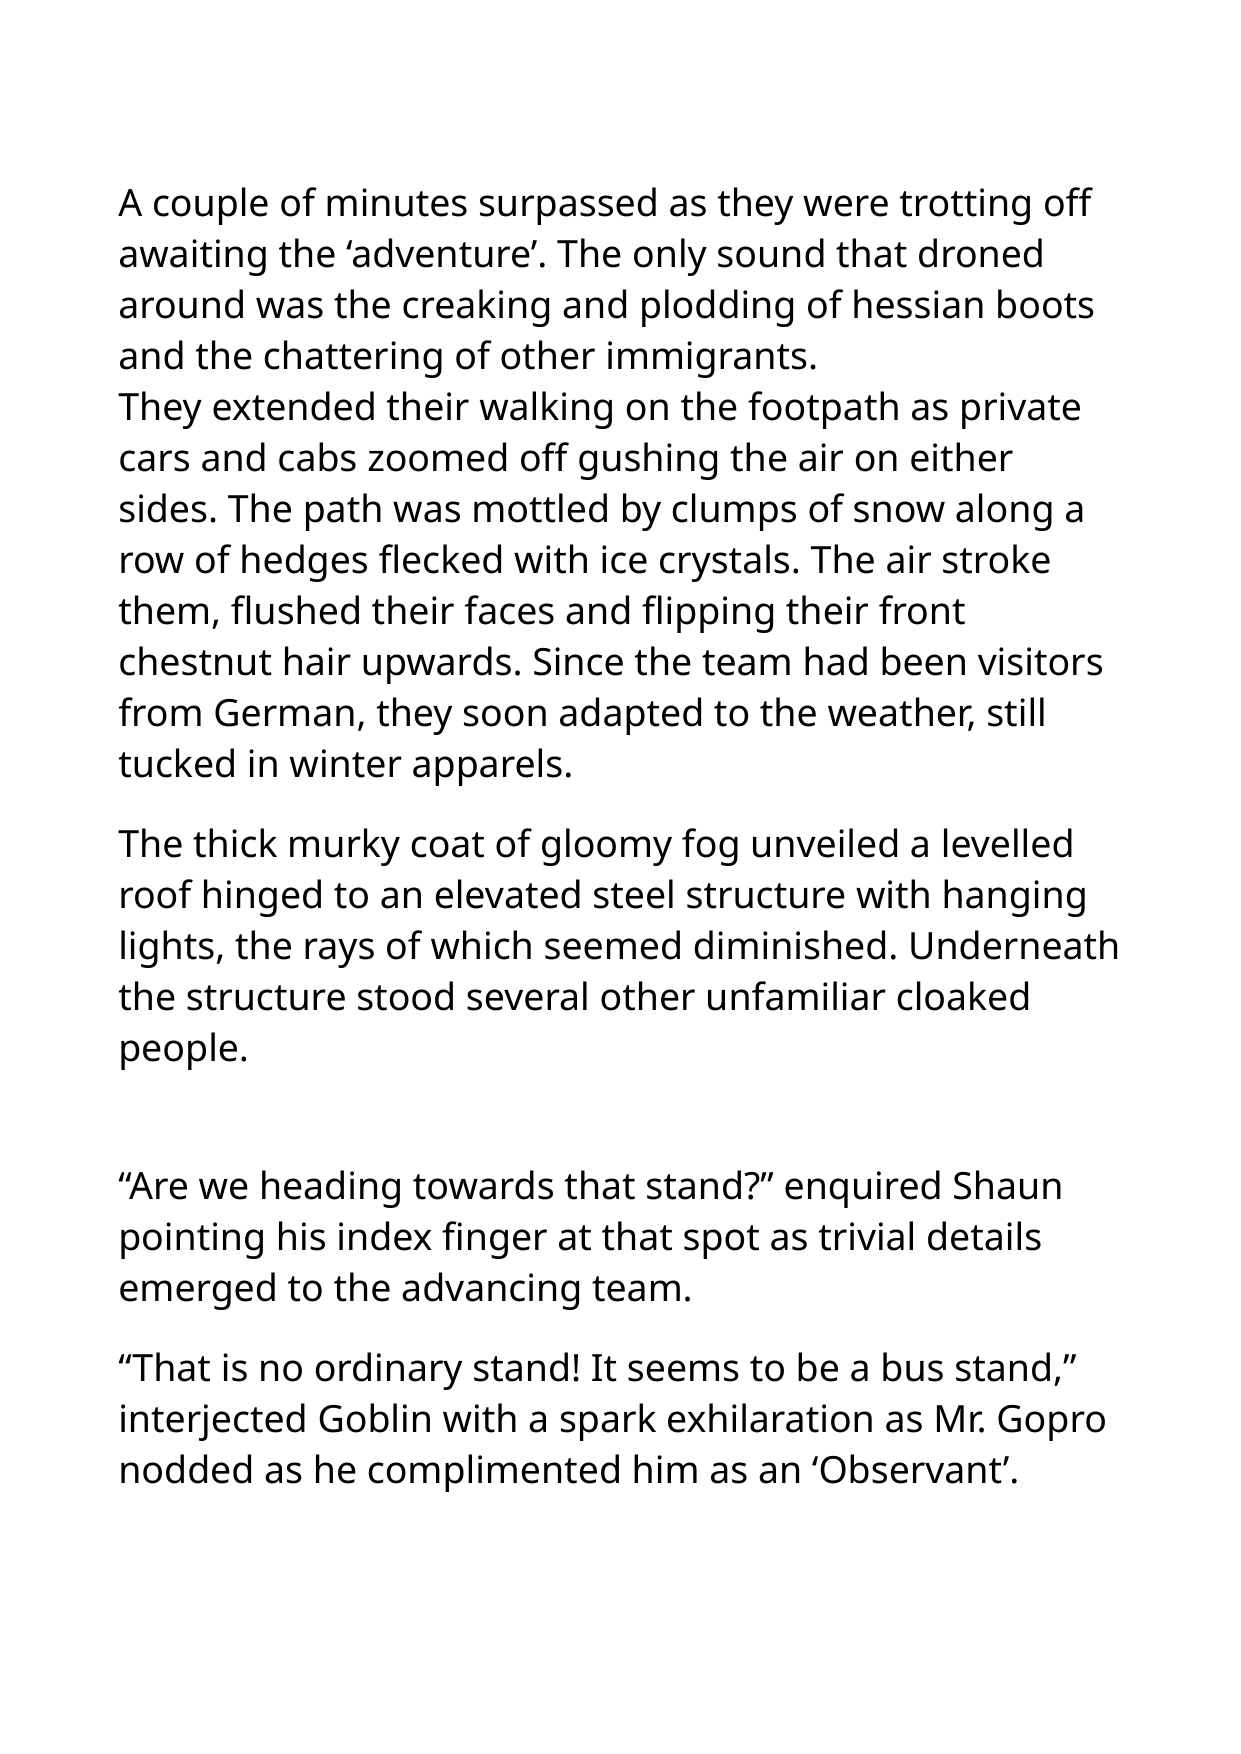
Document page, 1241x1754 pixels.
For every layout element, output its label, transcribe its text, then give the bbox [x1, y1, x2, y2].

text “Are we heading towards that stand?” enquired Shaun pointing his index finger at that spot as trivial details emerged to the advancing team. [118, 1159, 1122, 1312]
text “That is no ordinary stand! It seems to be a bus stand,” interjected Goblin with a spark exhilaration as Mr. Gopro nodded as he complimented him as an ‘Observant’. [118, 1341, 1122, 1494]
text The thick murky coat of gloomy fog unveiled a levelled roof hinged to an elevated steel structure with hanging lights, the rays of which seemed diminished. Underneath the structure stood several other unfamiliar cloaked people. [118, 818, 1122, 1073]
text They extended their walking on the footpath as private cars and cabs zoomed off gushing the air on either sides. The path was mottled by clumps of snow along a row of hedges flecked with ice crystals. The air stroke them, flushed their faces and flipping their front chestnut hair upwards. Since the team had been visitors from German, they soon adapted to the weather, still tucked in winter apparels. [118, 381, 1122, 789]
text A couple of minutes surpassed as they were trotting off awaiting the ‘adventure’. The only sound that droned around was the creaking and plodding of hessian boots and the chattering of other immigrants. [118, 176, 1122, 381]
